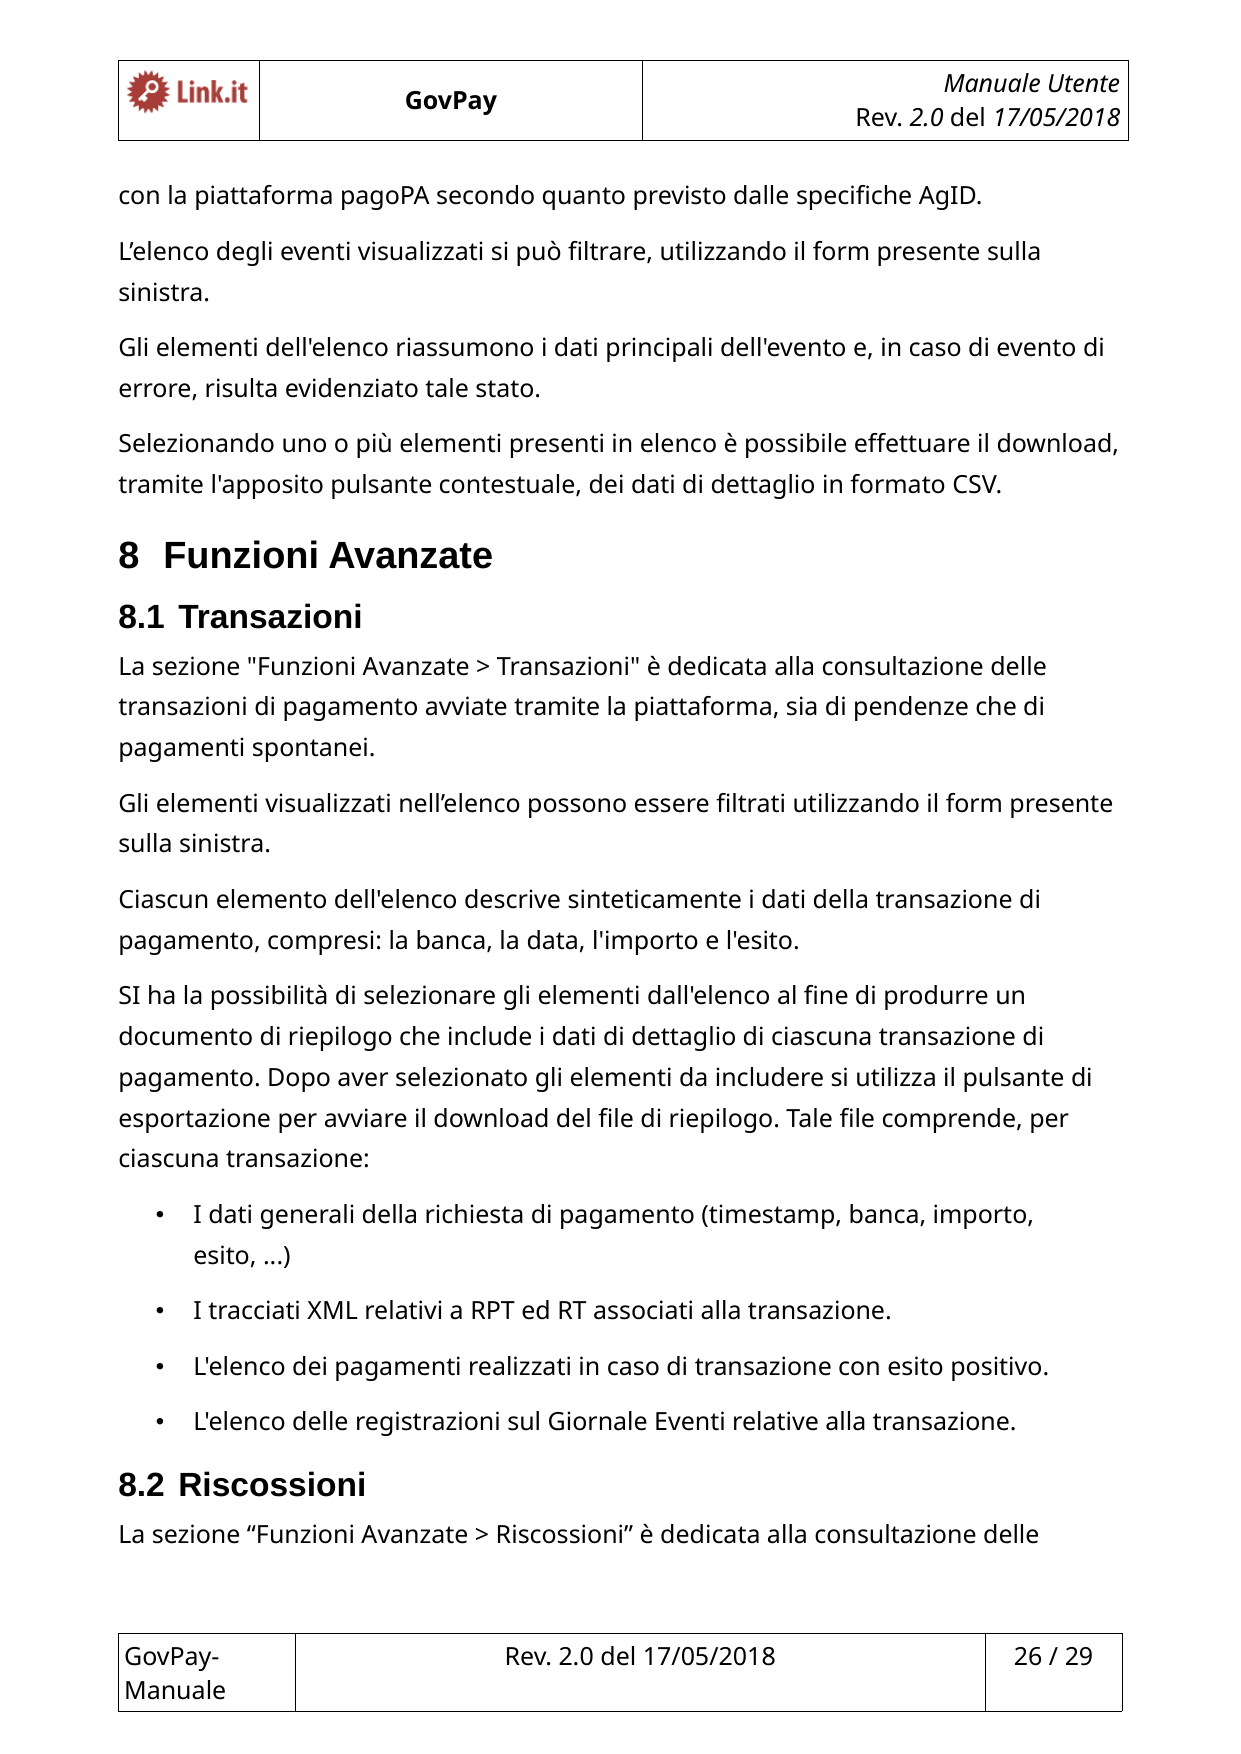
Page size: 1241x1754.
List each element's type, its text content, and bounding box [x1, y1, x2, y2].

list I tracciati XML relativi a RPT ed RT associati alla transazione. [156, 1293, 1122, 1327]
text La sezione "Funzioni Avanzate > Transazioni" è dedicata alla consultazione delle transazioni di pagamento avviate tramite la piattaforma, sia di pendenze che di pagamenti spontanei. [118, 648, 1122, 764]
text Ciascun elemento dell'elenco descrive sinteticamente i dati della transazione di pagamento, compresi: la banca, la data, l'importo e l'esito. [118, 881, 1122, 956]
subtitle Transazioni [118, 597, 1122, 636]
subtitle Riscossioni [118, 1465, 1122, 1504]
text Gli elementi visualizzati nell’elenco possono essere filtrati utilizzando il form presente sulla sinistra. [118, 785, 1122, 860]
text L’elenco degli eventi visualizzati si può filtrare, utilizzando il form presente sulla sinistra. [118, 233, 1122, 308]
list L'elenco delle registrazioni sul Giornale Eventi relative alla transazione. [156, 1403, 1122, 1438]
list I dati generali della richiesta di pagamento (timestamp, banca, importo, esito, ...) [156, 1196, 1122, 1271]
text La sezione “Funzioni Avanzate > Riscossioni” è dedicata alla consultazione delle [118, 1516, 1122, 1550]
list L'elenco dei pagamenti realizzati in caso di transazione con esito positivo. [156, 1348, 1122, 1382]
subtitle Funzioni Avanzate [118, 532, 1122, 576]
text Gli elementi dell'elenco riassumono i dati principali dell'evento e, in caso di evento di errore, risulta evidenziato tale stato. [118, 329, 1122, 404]
text con la piattaforma pagoPA secondo quanto previsto dalle specifiche AgID. [118, 178, 1122, 212]
picture [123, 65, 254, 119]
text Selezionando uno o più elementi presenti in elenco è possibile effettuare il download, tramite l'apposito pulsante contestuale, dei dati di dettaglio in formato CSV. [118, 426, 1122, 501]
text SI ha la possibilità di selezionare gli elementi dall'elenco al fine di produrre un documento di riepilogo che include i dati di dettaglio di ciascuna transazione di pagamento. Dopo aver selezionato gli elementi da includere si utilizza il pulsante di esportazione per avviare il download del file di riepilogo. Tale file comprende, per ciascuna transazione: [118, 978, 1122, 1175]
